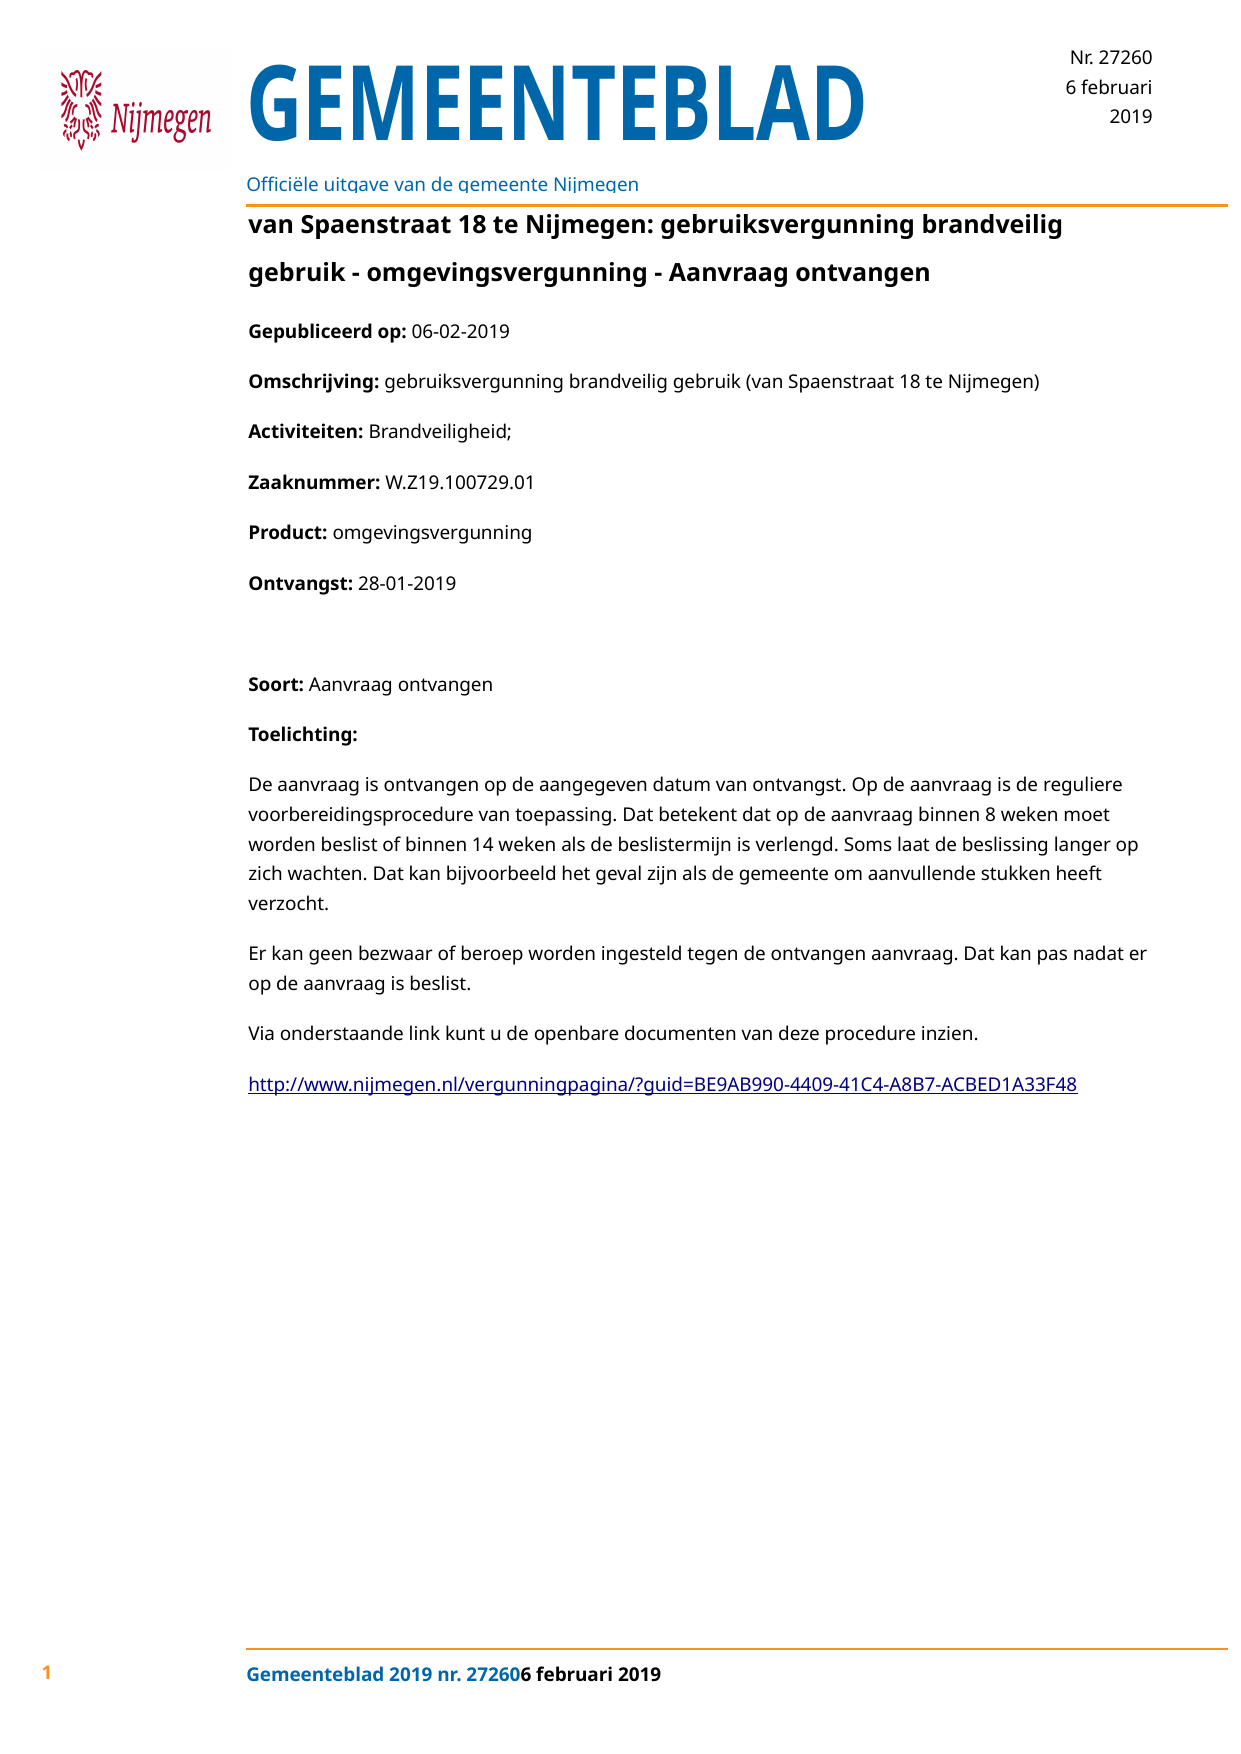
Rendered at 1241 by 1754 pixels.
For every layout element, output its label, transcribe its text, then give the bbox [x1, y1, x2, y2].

text Toelichting: [248, 721, 1152, 747]
text Activiteiten: Brandveiligheid; [248, 419, 1152, 444]
text Soort: Aanvraag ontvangen [248, 671, 1152, 697]
text van Spaenstraat 18 te Nijmegen: gebruiksvergunning brandveilig gebruik - omgevingsvergunning - Aanvraag ontvangen [248, 207, 1152, 288]
text Zaaknummer: W.Z19.100729.01 [248, 469, 1152, 495]
text Via onderstaande link kunt u de openbare documenten van deze procedure inzien. [248, 1020, 1152, 1046]
text Ontvangst: 28-01-2019 [248, 570, 1152, 596]
text De aanvraag is ontvangen op de aangegeven datum van ontvangst. Op de aanvraag is de reguliere voorbereidingsprocedure van toepassing. Dat betekent dat op de aanvraag binnen 8 weken moet worden beslist of binnen 14 weken als de beslistermijn is verlengd. Soms laat de beslissing langer op zich wachten. Dat kan bijvoorbeeld het geval zijn als de gemeente om aanvullende stukken heeft verzocht. [248, 772, 1152, 916]
text Product: omgevingsvergunning [248, 519, 1152, 545]
picture [41, 47, 231, 172]
text Omschrijving: gebruiksvergunning brandveilig gebruik (van Spaenstraat 18 te Nijmegen) [248, 368, 1152, 394]
text Gepubliceerd op: 06-02-2019 [248, 318, 1152, 344]
text Er kan geen bezwaar of beroep worden ingesteld tegen de ontvangen aanvraag. Dat kan pas nadat er op de aanvraag is beslist. [248, 940, 1152, 996]
text http://www.nijmegen.nl/vergunningpagina/?guid=BE9AB990-4409-41C4-A8B7-ACBED1A33F48 [248, 1071, 1152, 1097]
